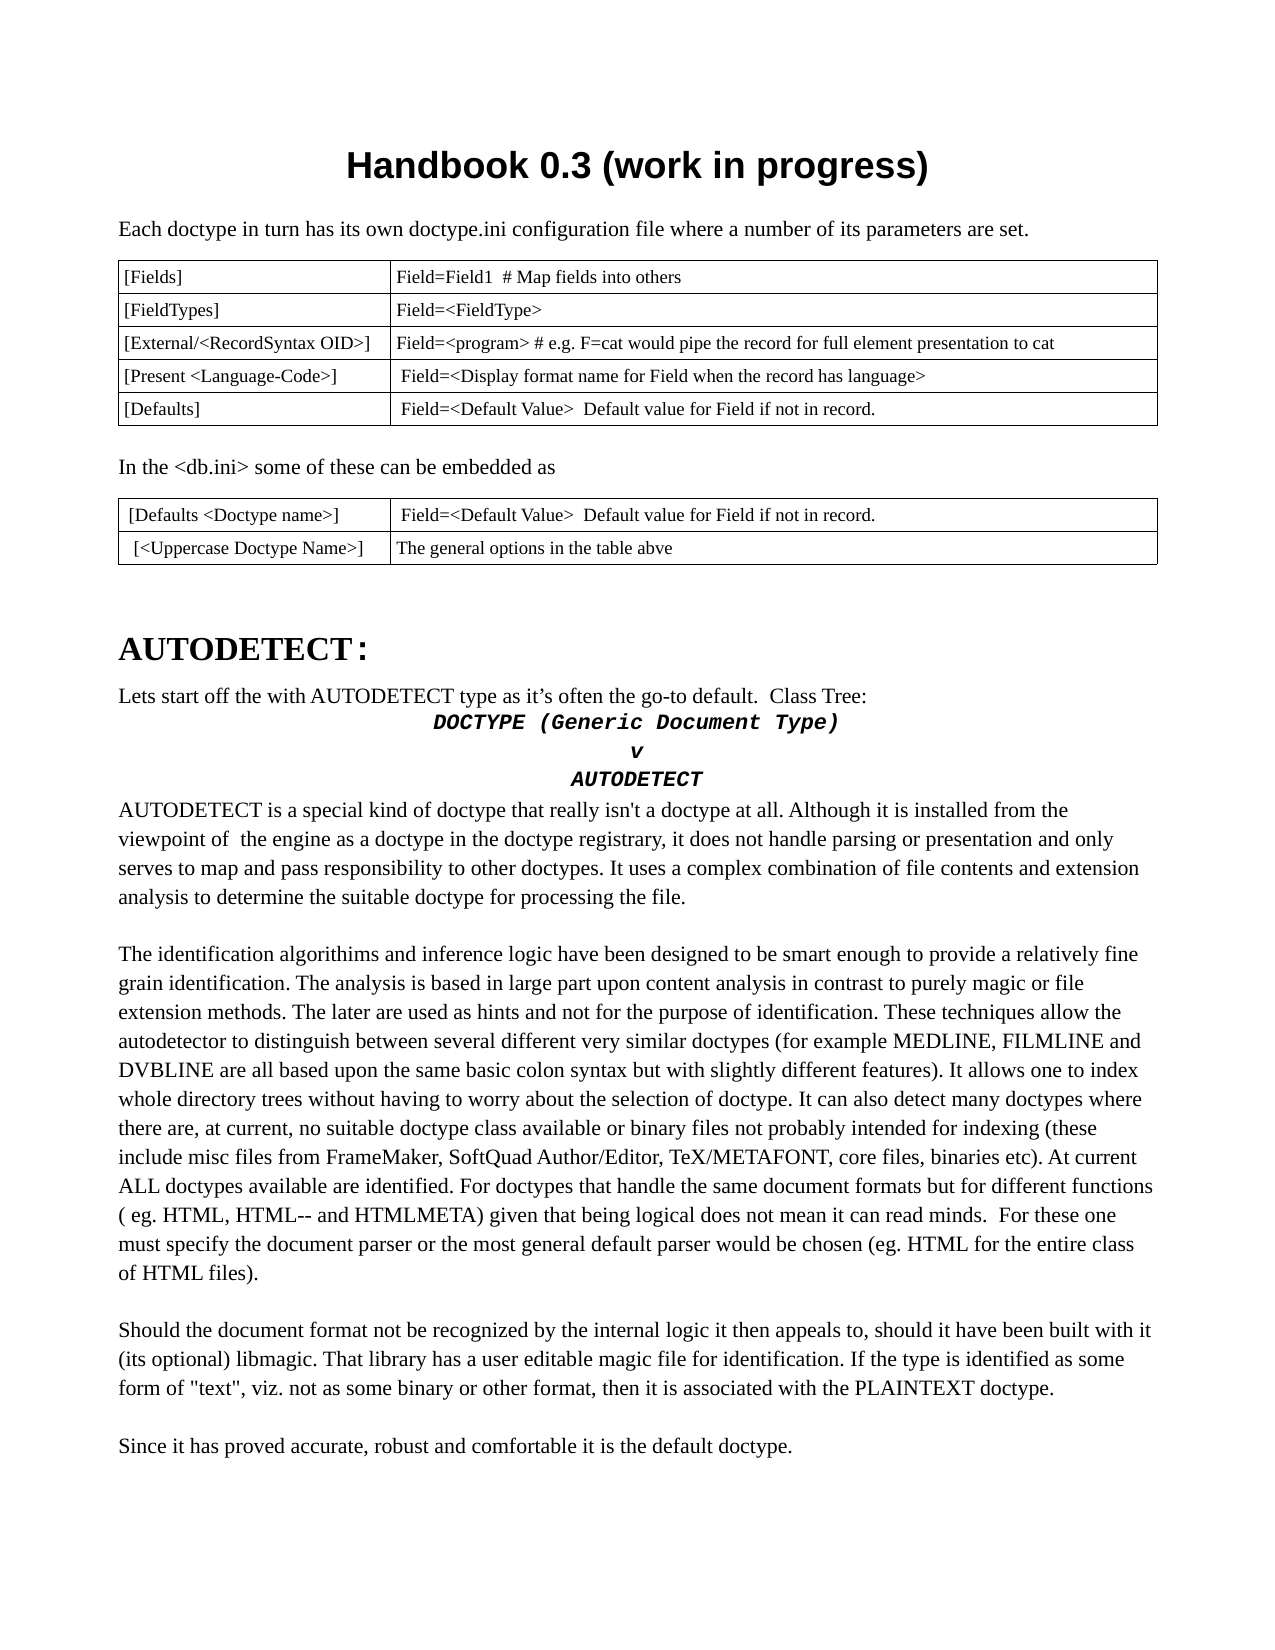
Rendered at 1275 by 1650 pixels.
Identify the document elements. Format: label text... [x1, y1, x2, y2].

text DOCTYPE (Generic Document Type) [118, 712, 1157, 736]
table_header [Defaults <Doctype name>] [119, 499, 390, 531]
text Lets start off the with AUTODETECT type as it’s often the go-to default. Class Tree: [118, 683, 1157, 708]
table_cell Field=<Display format name for Field when the record has language> [391, 360, 1157, 392]
table_cell [Defaults] [119, 393, 390, 425]
table_cell The general options in the table abve [391, 532, 1157, 564]
text v [118, 740, 1157, 765]
table_cell [Present <Language-Code>] [119, 360, 390, 392]
table_header Field=Field1 # Map fields into others [391, 261, 1157, 293]
text In the <db.ini> some of these can be embedded as [118, 454, 1157, 479]
text AUTODETECT [118, 768, 1157, 793]
table_cell Field=<Default Value> Default value for Field if not in record. [391, 393, 1157, 425]
table_cell [FieldTypes] [119, 294, 390, 326]
text Should the document format not be recognized by the internal logic it then appeals to, should it have been built with it (its optional) libmagic. That library has a user editable magic file for identification. If the type is identified as some form of "text", viz. not as some binary or other format, then it is associated with the PLAINTEXT doctype. [118, 1317, 1157, 1400]
table_cell Field=<FieldType> [391, 294, 1157, 326]
text AUTODETECT is a special kind of doctype that really isn't a doctype at all. Although it is installed from the viewpoint of the engine as a doctype in the doctype registrary, it does not handle parsing or presentation and only serves to map and pass responsibility to other doctypes. It uses a complex combination of file contents and extension analysis to determine the suitable doctype for processing the file. [118, 797, 1157, 909]
table_header [Fields] [119, 261, 390, 293]
text The identification algorithims and inference logic have been designed to be smart enough to provide a relatively fine grain identification. The analysis is based in large part upon content analysis in contrast to purely magic or file extension methods. The later are used as hints and not for the purpose of identification. These techniques allow the autodetector to distinguish between several different very similar doctypes (for example MEDLINE, FILMLINE and DVBLINE are all based upon the same basic colon syntax but with slightly different features). It allows one to index whole directory trees without having to worry about the selection of doctype. It can also detect many doctypes where there are, at current, no suitable doctype class available or binary files not probably intended for indexing (these include misc files from FrameMaker, SoftQuad Author/Editor, TeX/METAFONT, core files, binaries etc). At current ALL doctypes available are identified. For doctypes that handle the same document formats but for different functions ( eg. HTML, HTML-- and HTMLMETA) given that being logical does not mean it can read minds. For these one must specify the document parser or the most general default parser would be chosen (eg. HTML for the entire class of HTML files). [118, 941, 1157, 1285]
table_header Field=<Default Value> Default value for Field if not in record. [391, 499, 1157, 531]
table_cell [<Uppercase Doctype Name>] [119, 532, 390, 564]
subtitle AUTODETECT: [118, 629, 1157, 670]
text Since it has proved accurate, robust and comfortable it is the default doctype. [118, 1433, 1157, 1458]
table_cell [External/<RecordSyntax OID>] [119, 327, 390, 359]
text Each doctype in turn has its own doctype.ini configuration file where a number of its parameters are set. [118, 216, 1157, 241]
table_cell Field=<program> # e.g. F=cat would pipe the record for full element presentation to cat [391, 327, 1157, 359]
